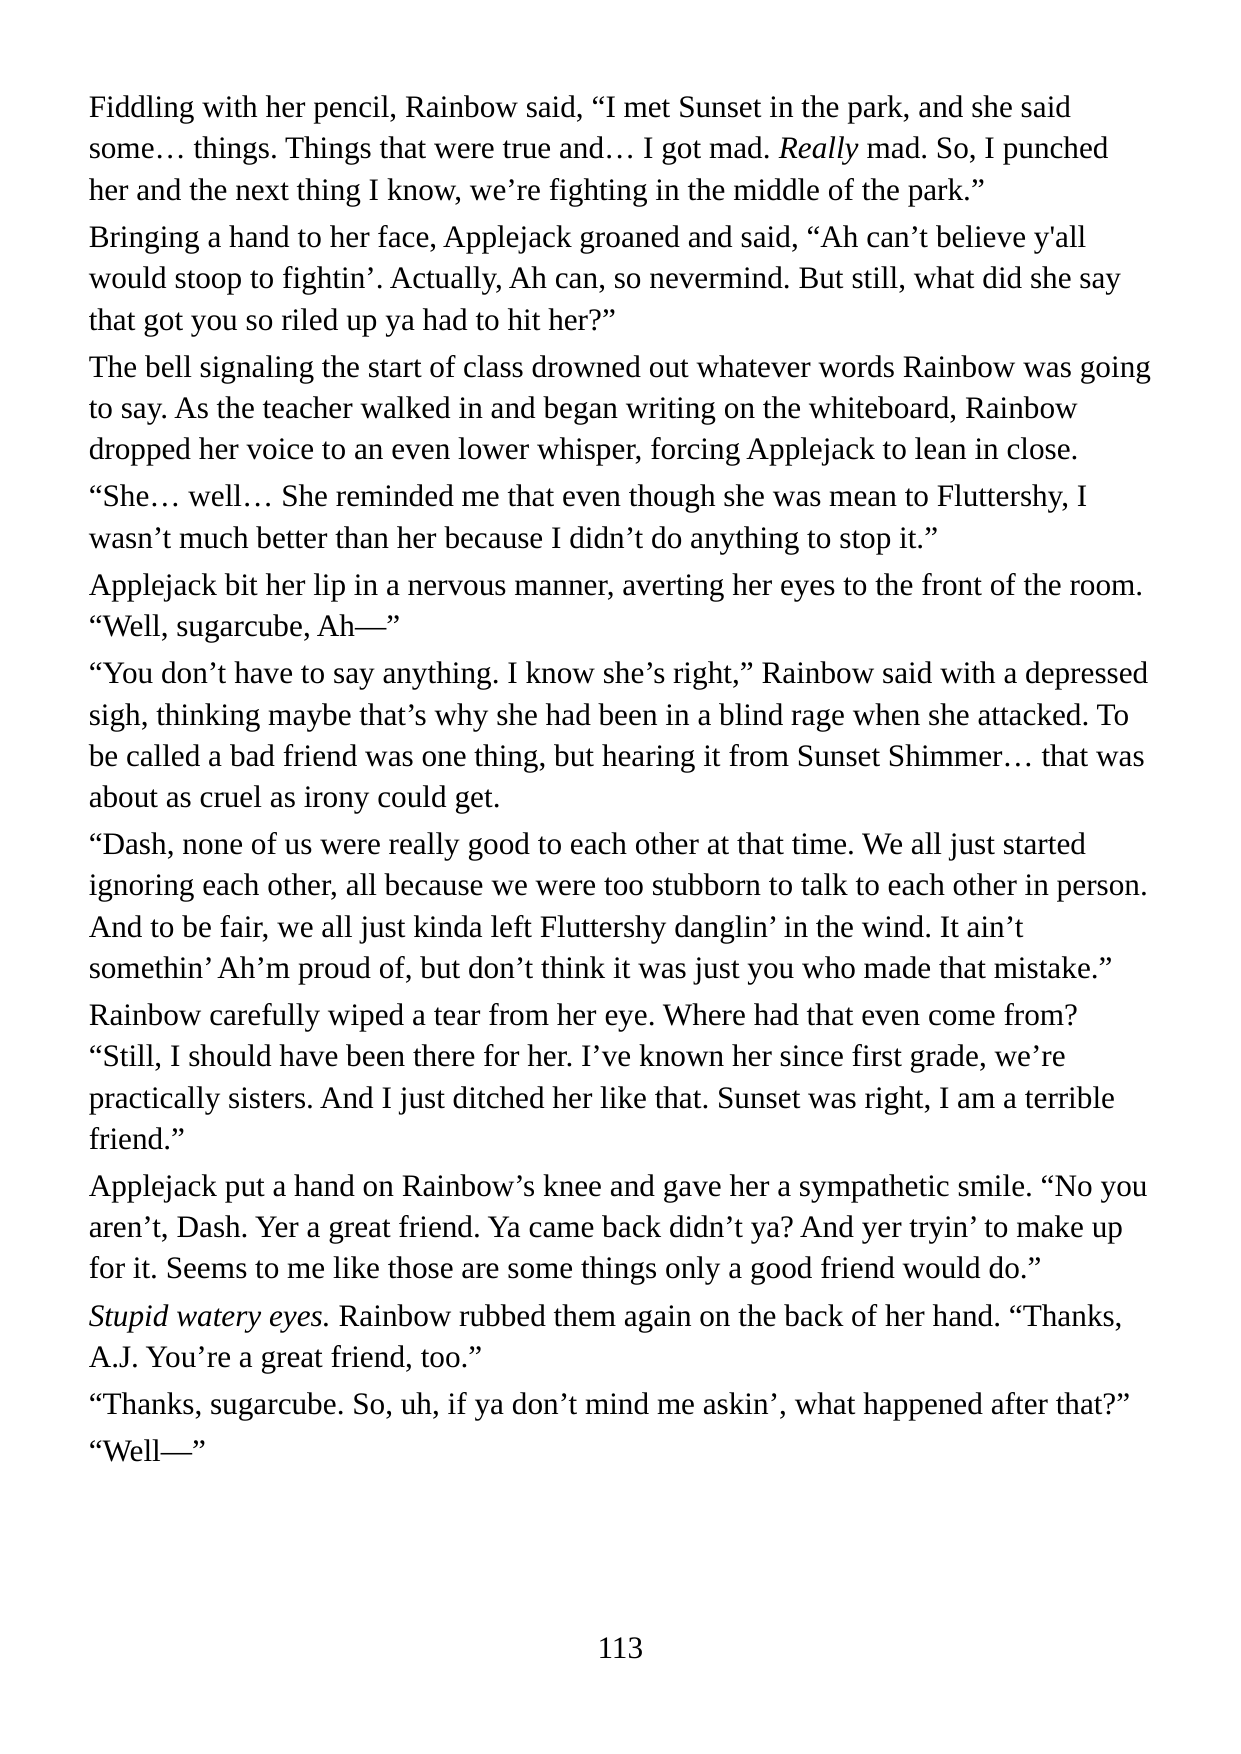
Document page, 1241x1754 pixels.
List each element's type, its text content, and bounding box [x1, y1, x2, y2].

text Bringing a hand to her face, Applejack groaned and said, “Ah can’t believe y'all would stoop to fightin’. Actually, Ah can, so nevermind. But still, what did she say that got you so riled up ya had to hit her?” [88, 218, 1152, 337]
text Rainbow carefully wiped a tear from her eye. Where had that even come from? “Still, I should have been there for her. I’ve known her since first grade, we’re practically sisters. And I just ditched her like that. Sunset was right, I am a terrible friend.” [88, 996, 1152, 1156]
text Fiddling with her pencil, Rainbow said, “I met Sunset in the park, and she said some… things. Things that were true and… I got mad. Really mad. So, I punched her and the next thing I know, we’re fighting in the middle of the park.” [88, 88, 1152, 207]
text “Dash, none of us were really good to each other at that time. We all just started ignoring each other, all because we were too stubborn to talk to each other in person. And to be fair, we all just kinda left Fluttershy danglin’ in the wind. It ain’t somethin’ Ah’m proud of, but don’t think it was just you who made that mistake.” [88, 825, 1152, 985]
text “You don’t have to say anything. I know she’s right,” Rainbow said with a depressed sigh, thinking maybe that’s why she had been in a blind rage when she attacked. To be called a bad friend was one thing, but hearing it from Sunset Shimmer… that was about as cruel as irony could get. [88, 654, 1152, 814]
text Applejack put a hand on Rainbow’s knee and gave her a sympathetic smile. “No you aren’t, Dash. Yer a great friend. Ya came back didn’t ya? And yer tryin’ to make up for it. Seems to me like those are some things only a good friend would do.” [88, 1167, 1152, 1286]
text Stupid watery eyes. Rainbow rubbed them again on the back of her hand. “Thanks, A.J. You’re a great friend, too.” [88, 1297, 1152, 1374]
text “She… well… She reminded me that even though she was mean to Fluttershy, I wasn’t much better than her because I didn’t do anything to stop it.” [88, 478, 1152, 555]
text “Well—” [88, 1433, 1152, 1468]
text “Thanks, sugarcube. So, uh, if ya don’t mind me askin’, what happened after that?” [88, 1385, 1152, 1421]
text The bell signaling the start of class drowned out whatever words Rainbow was going to say. As the teacher walked in and began writing on the whiteboard, Rainbow dropped her voice to an even lower whisper, forcing Applejack to lean in close. [88, 348, 1152, 466]
text Applejack bit her lip in a nervous manner, averting her eyes to the front of the room. “Well, sugarcube, Ah—” [88, 566, 1152, 643]
